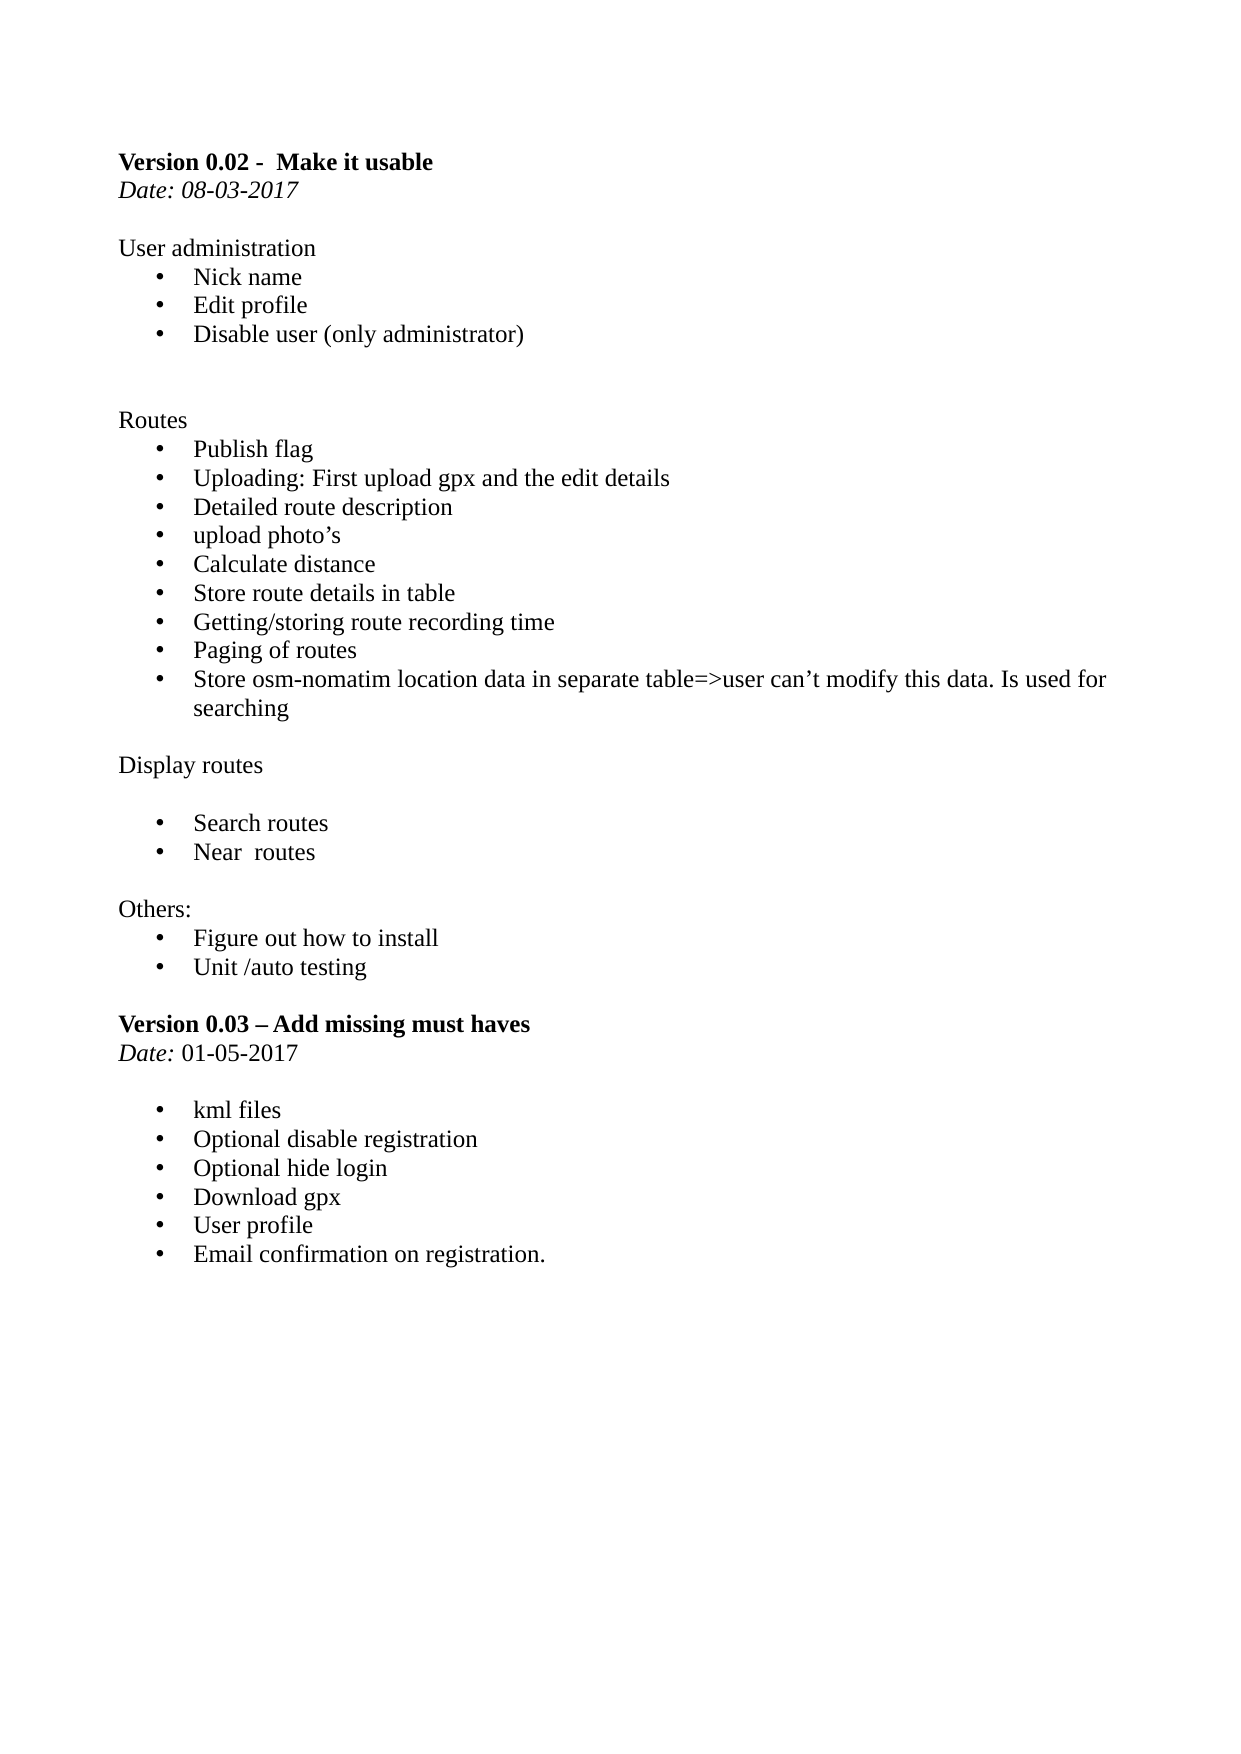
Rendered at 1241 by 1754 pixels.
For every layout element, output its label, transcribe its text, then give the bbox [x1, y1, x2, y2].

text Routes [118, 406, 1122, 434]
list Optional disable registration [156, 1124, 1122, 1153]
list Publish flag [156, 434, 1122, 463]
list Download gpx [156, 1182, 1122, 1211]
list Edit profile [156, 291, 1122, 319]
list Getting/storing route recording time [156, 607, 1122, 636]
list Optional hide login [156, 1153, 1122, 1182]
text Others: [118, 894, 1122, 923]
text Date: 08-03-2017 [118, 176, 1122, 204]
list Uploading: First upload gpx and the edit details [156, 463, 1122, 492]
list Figure out how to install [156, 923, 1122, 952]
text Version 0.02 - Make it usable [118, 147, 1122, 176]
list upload photo’s [156, 521, 1122, 549]
text Version 0.03 – Add missing must haves [118, 1009, 1122, 1038]
text Display routes [118, 751, 1122, 779]
list Near routes [156, 837, 1122, 866]
list Unit /auto testing [156, 952, 1122, 981]
text User administration [118, 233, 1122, 262]
list Store osm-nomatim location data in separate table=>user can’t modify this data. Is used for searching [156, 664, 1122, 722]
list Search routes [156, 808, 1122, 837]
list Calculate distance [156, 549, 1122, 578]
list User profile [156, 1211, 1122, 1239]
text Date: 01-05-2017 [118, 1038, 1122, 1067]
list Email confirmation on registration. [156, 1239, 1122, 1268]
list Nick name [156, 262, 1122, 291]
list Disable user (only administrator) [156, 319, 1122, 348]
list Detailed route description [156, 492, 1122, 521]
list Paging of routes [156, 636, 1122, 664]
list kml files [156, 1096, 1122, 1124]
list Store route details in table [156, 578, 1122, 607]
